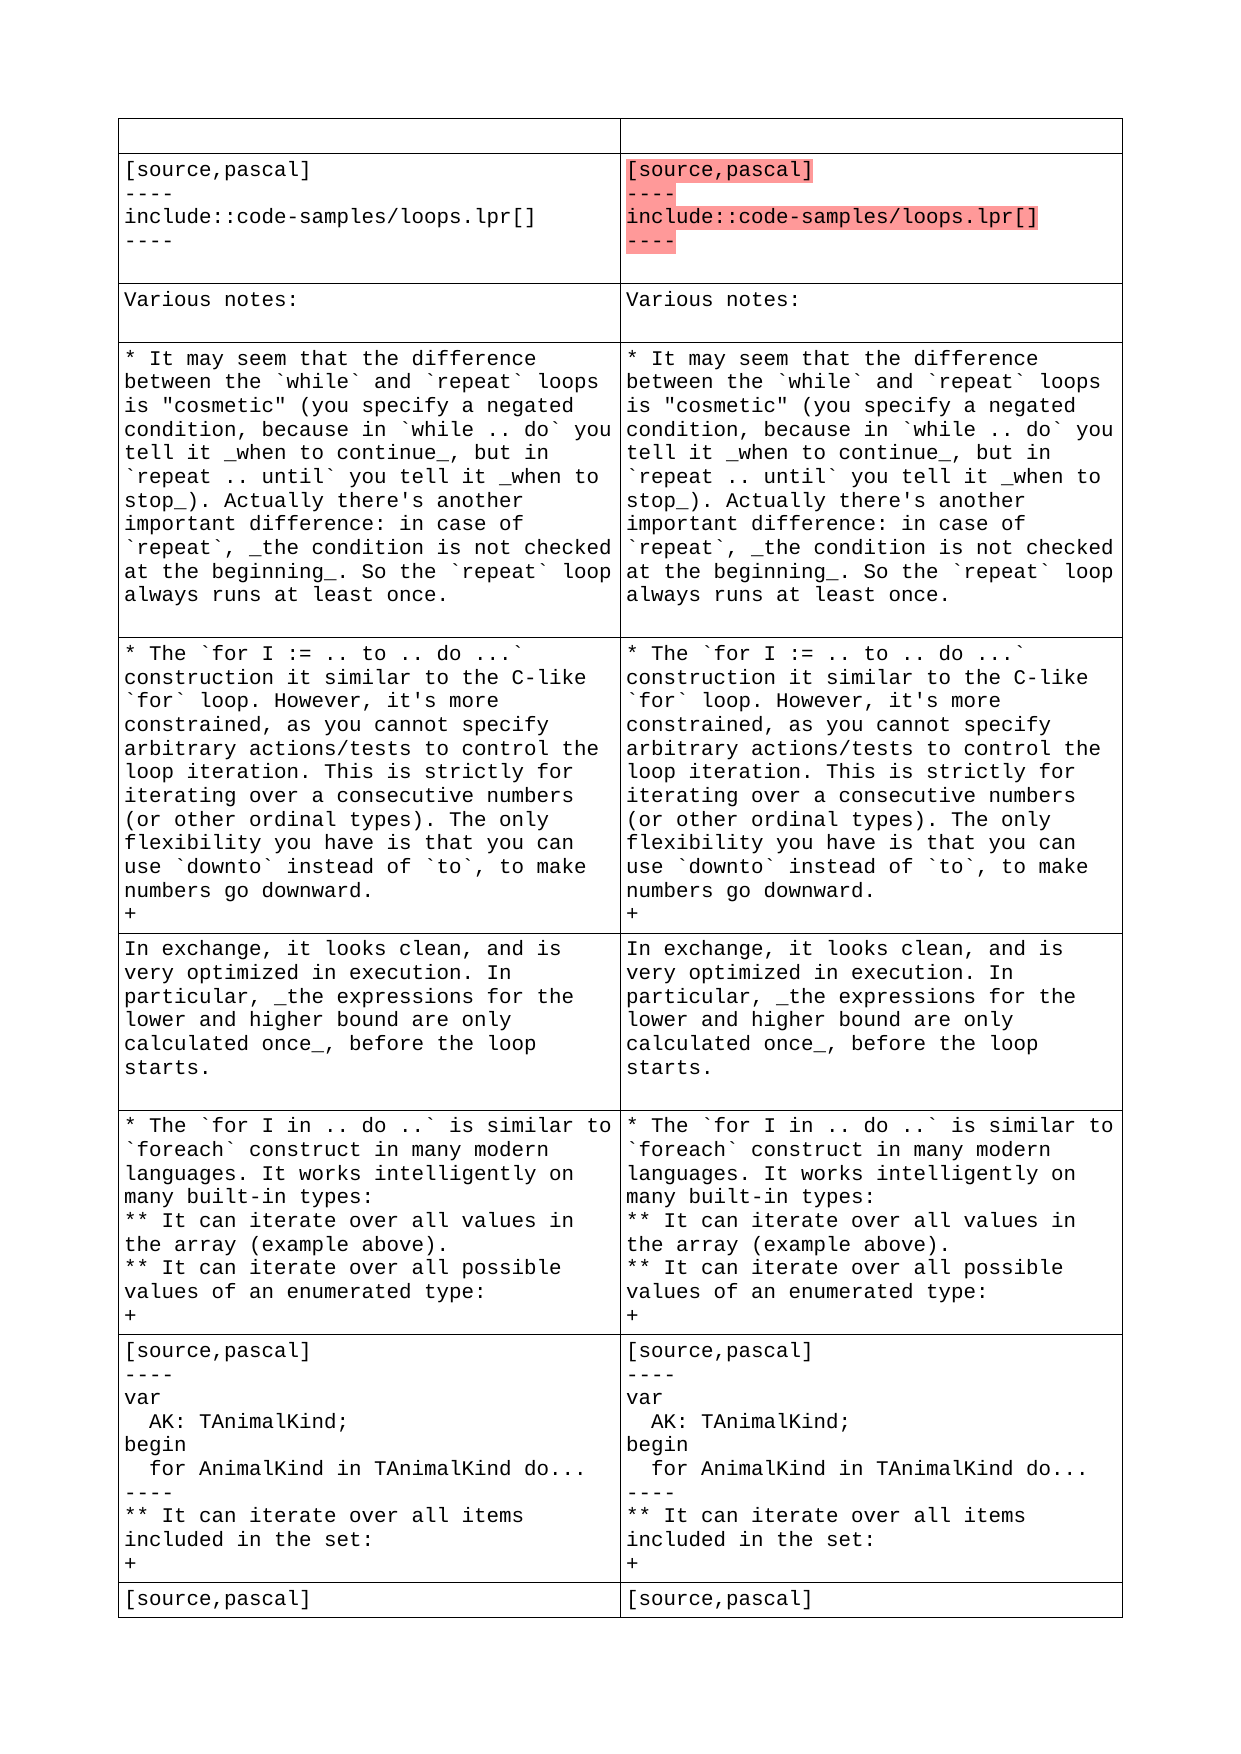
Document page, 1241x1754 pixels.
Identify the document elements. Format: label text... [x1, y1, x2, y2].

table_cell [119, 119, 620, 153]
table_cell [source,pascal] [621, 1583, 1122, 1617]
table_cell In exchange, it looks clean, and is very optimized in execution. In particular, _the expressions for the lower and higher bound are only calculated once_, before the loop starts. [621, 934, 1122, 1110]
table_cell * The `for I in .. do ..` is similar to `foreach` construct in many modern languages. It works intelligently on many built-in types: ** It can iterate over all values in the array (example above). ** It can iterate over all possible values of an enumerated type: + [621, 1111, 1122, 1334]
table_cell * It may seem that the difference between the `while` and `repeat` loops is "cosmetic" (you specify a negated condition, because in `while .. do` you tell it _when to continue_, but in `repeat .. until` you tell it _when to stop_). Actually there's another important difference: in case of `repeat`, _the condition is not checked at the beginning_. So the `repeat` loop always runs at least once. [119, 343, 620, 637]
table_cell [source,pascal] ---- include::code-samples/loops.lpr[] ---- [119, 154, 620, 283]
table_cell * The `for I := .. to .. do ...` construction it similar to the C-like `for` loop. However, it's more constrained, as you cannot specify arbitrary actions/tests to control the loop iteration. This is strictly for iterating over a consecutive numbers (or other ordinal types). The only flexibility you have is that you can use `downto` instead of `to`, to make numbers go downward. + [621, 638, 1122, 933]
table_cell [source,pascal] ---- var AK: TAnimalKind; begin for AnimalKind in TAnimalKind do... ---- ** It can iterate over all items included in the set: + [621, 1335, 1122, 1582]
table_cell * It may seem that the difference between the `while` and `repeat` loops is "cosmetic" (you specify a negated condition, because in `while .. do` you tell it _when to continue_, but in `repeat .. until` you tell it _when to stop_). Actually there's another important difference: in case of `repeat`, _the condition is not checked at the beginning_. So the `repeat` loop always runs at least once. [621, 343, 1122, 637]
table_cell In exchange, it looks clean, and is very optimized in execution. In particular, _the expressions for the lower and higher bound are only calculated once_, before the loop starts. [119, 934, 620, 1110]
table_cell Various notes: [119, 284, 620, 342]
table_cell * The `for I in .. do ..` is similar to `foreach` construct in many modern languages. It works intelligently on many built-in types: ** It can iterate over all values in the array (example above). ** It can iterate over all possible values of an enumerated type: + [119, 1111, 620, 1334]
table_cell [source,pascal] [119, 1583, 620, 1617]
table_cell [source,pascal] ---- var AK: TAnimalKind; begin for AnimalKind in TAnimalKind do... ---- ** It can iterate over all items included in the set: + [119, 1335, 620, 1582]
table_cell * The `for I := .. to .. do ...` construction it similar to the C-like `for` loop. However, it's more constrained, as you cannot specify arbitrary actions/tests to control the loop iteration. This is strictly for iterating over a consecutive numbers (or other ordinal types). The only flexibility you have is that you can use `downto` instead of `to`, to make numbers go downward. + [119, 638, 620, 933]
table_cell Various notes: [621, 284, 1122, 342]
table_cell [source,pascal] ---- include::code-samples/loops.lpr[] ---- [621, 154, 1122, 283]
table_cell [621, 119, 1122, 153]
